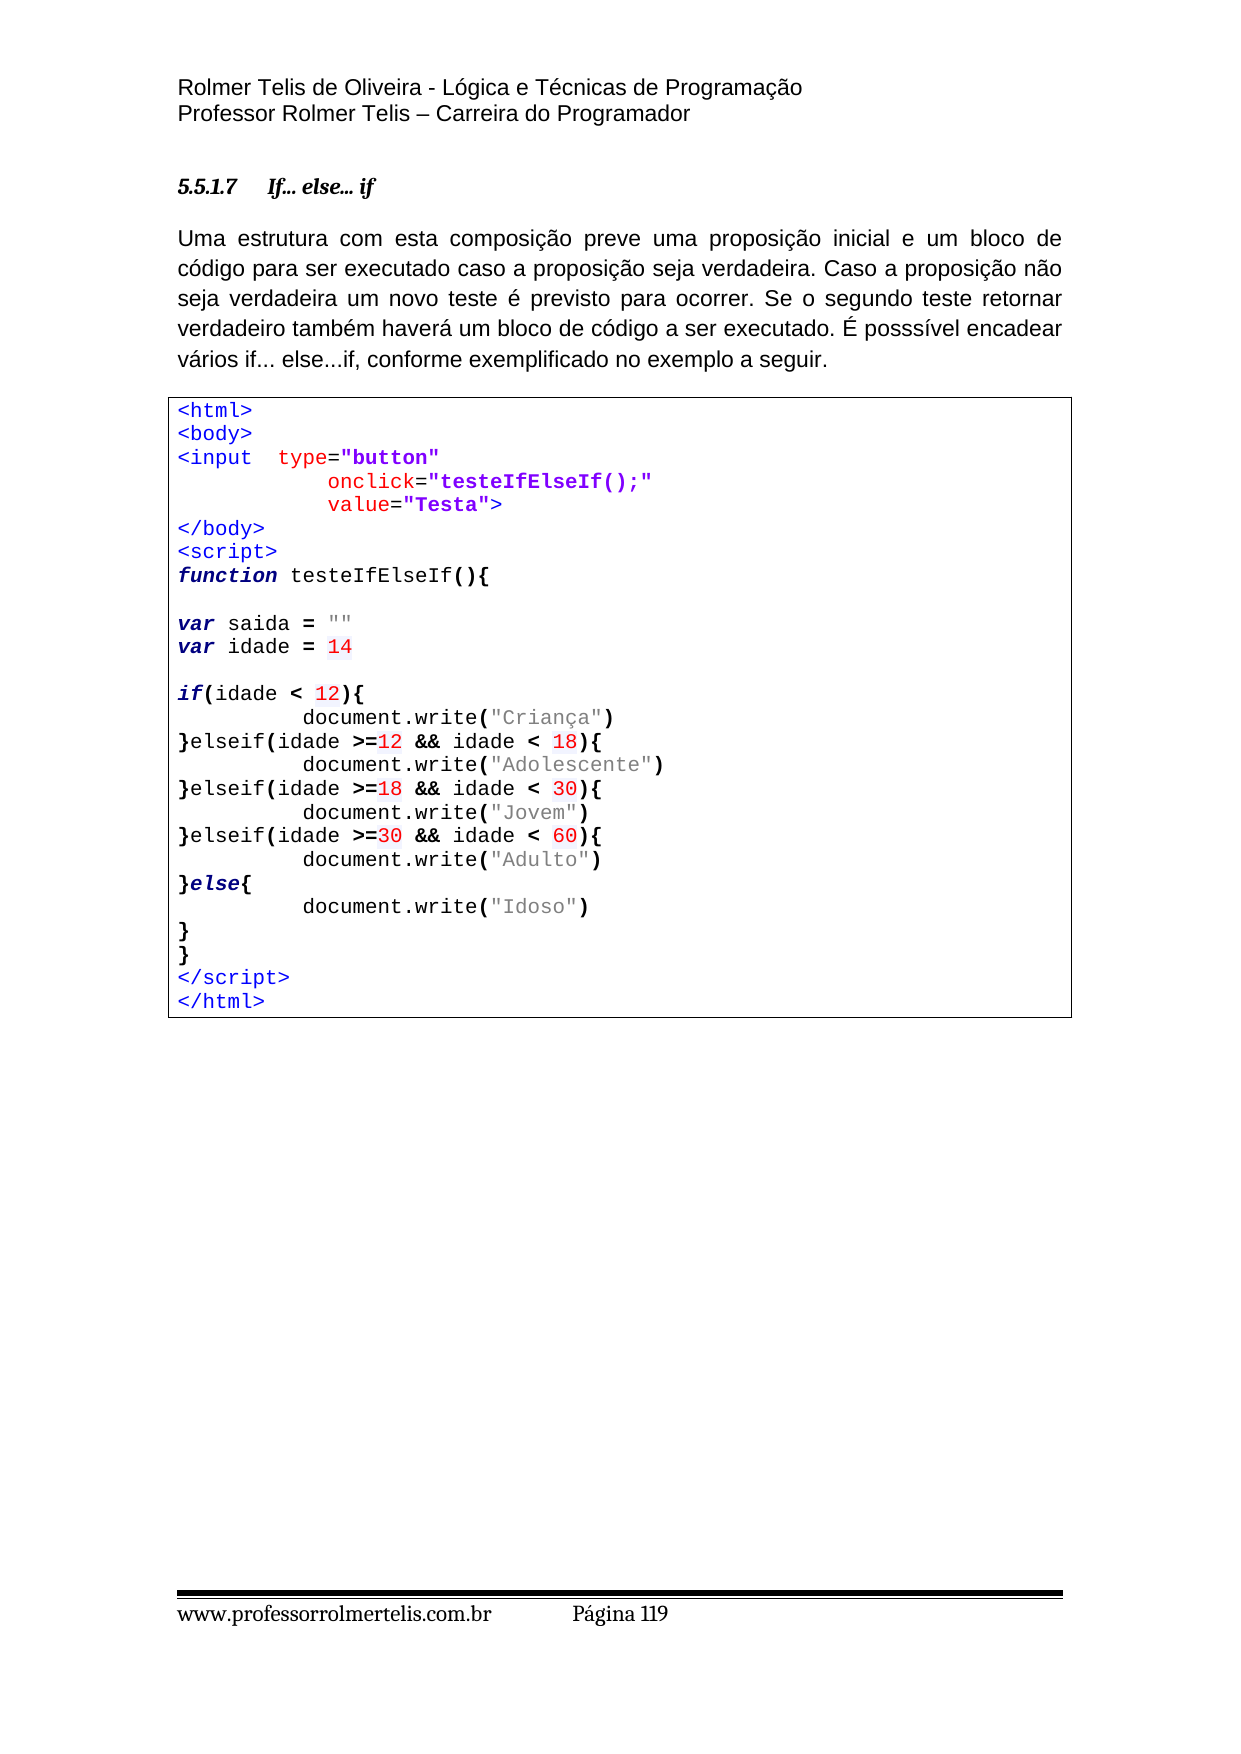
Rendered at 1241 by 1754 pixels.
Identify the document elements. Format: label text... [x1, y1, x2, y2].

subtitle If... else... if [177, 174, 1063, 200]
text }elseif(idade >=18 && idade < 30){ [177, 778, 1063, 802]
text document.write("Idoso") [177, 896, 1063, 920]
text }else{ [177, 873, 1063, 896]
text var saida = "" [177, 612, 1063, 636]
text <script> [177, 542, 1063, 565]
text value="Testa"> [177, 494, 1063, 518]
text }elseif(idade >=12 && idade < 18){ [177, 731, 1063, 754]
text </html> [169, 988, 1071, 1017]
text document.write("Adolescente") [177, 754, 1063, 778]
text function testeIfElseIf(){ [177, 565, 1063, 589]
text } [177, 920, 1063, 943]
text <input type="button" [177, 447, 1063, 471]
text }elseif(idade >=30 && idade < 60){ [177, 825, 1063, 849]
text onclick="testeIfElseIf();" [177, 471, 1063, 494]
text document.write("Jovem") [177, 802, 1063, 825]
text if(idade < 12){ [177, 683, 1063, 707]
text document.write("Criança") [177, 707, 1063, 731]
text </body> [177, 518, 1063, 542]
text <body> [177, 423, 1063, 447]
text Uma estrutura com esta composição preve uma proposição inicial e um bloco de código para ser executado caso a proposição seja verdadeira. Caso a proposição não seja verdadeira um novo teste é previsto para ocorrer. Se o segundo teste retornar verdadeiro também haverá um bloco de código a ser executado. É posssível encadear vários if... else...if, conforme exemplificado no exemplo a seguir. [177, 225, 1063, 372]
text var idade = 14 [177, 636, 1063, 660]
text } [177, 943, 1063, 967]
text document.write("Adulto") [177, 849, 1063, 873]
text </script> [177, 967, 1063, 988]
text <html> [169, 398, 1071, 423]
